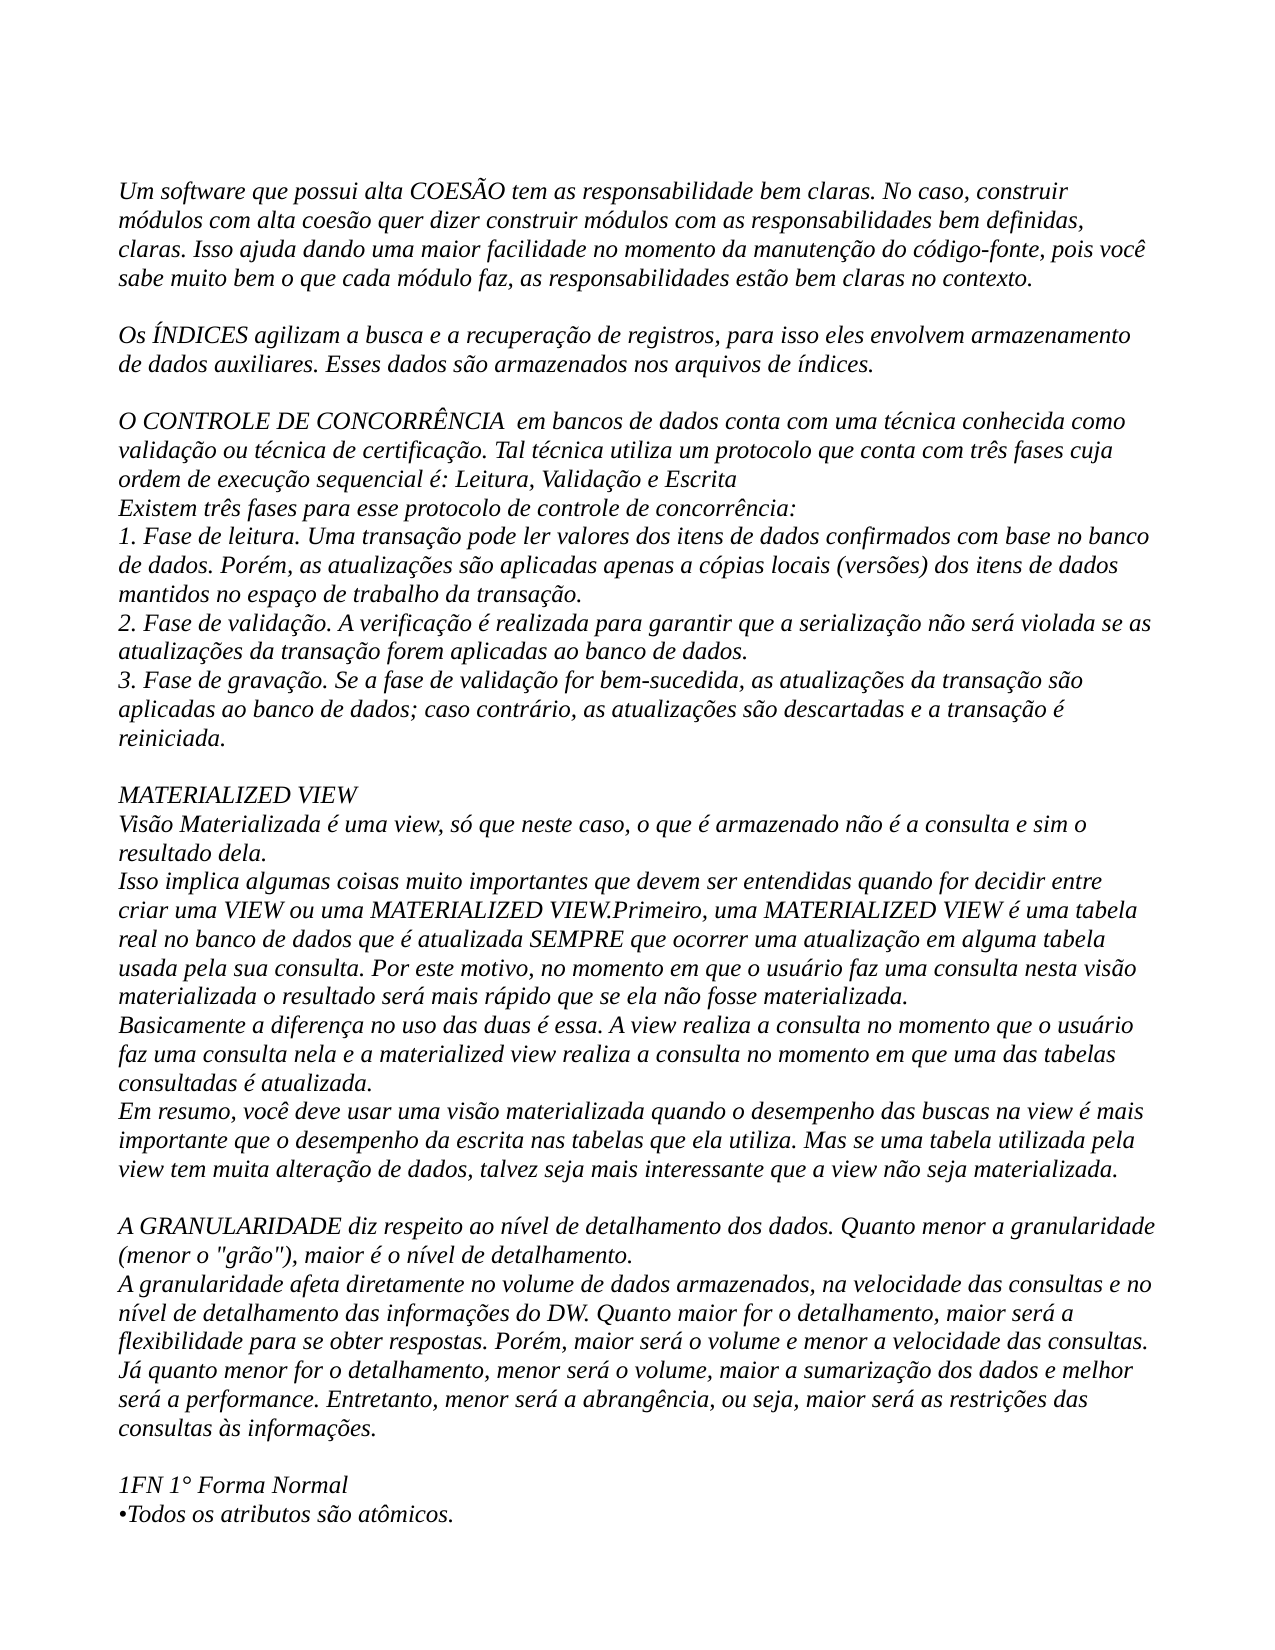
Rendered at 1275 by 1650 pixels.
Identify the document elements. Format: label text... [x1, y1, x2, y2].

text Um software que possui alta COESÃO tem as responsabilidade bem claras. No caso, construir módulos com alta coesão quer dizer construir módulos com as responsabilidades bem definidas, claras. Isso ajuda dando uma maior facilidade no momento da manutenção do código-fonte, pois você sabe muito bem o que cada módulo faz, as responsabilidades estão bem claras no contexto. Os ÍNDICES agilizam a busca e a recuperação de registros, para isso eles envolvem armazenamento de dados auxiliares. Esses dados são armazenados nos arquivos de índices. O CONTROLE DE CONCORRÊNCIA em bancos de dados conta com uma técnica conhecida como validação ou técnica de certificação. Tal técnica utiliza um protocolo que conta com três fases cuja ordem de execução sequencial é: Leitura, Validação e Escrita Existem três fases para esse protocolo de controle de concorrência: 1. Fase de leitura. Uma transação pode ler valores dos itens de dados confirmados com base no banco de dados. Porém, as atualizações são aplicadas apenas a cópias locais (versões) dos itens de dados mantidos no espaço de trabalho da transação. 2. Fase de validação. A verificação é realizada para garantir que a serialização não será violada se as atualizações da transação forem aplicadas ao banco de dados. 3. Fase de gravação. Se a fase de validação for bem-sucedida, as atualizações da transação são aplicadas ao banco de dados; caso contrário, as atualizações são descartadas e a transação é reiniciada. MATERIALIZED VIEW Visão Materializada é uma view, só que neste caso, o que é armazenado não é a consulta e sim o resultado dela. Isso implica algumas coisas muito importantes que devem ser entendidas quando for decidir entre criar uma VIEW ou uma MATERIALIZED VIEW.Primeiro, uma MATERIALIZED VIEW é uma tabela real no banco de dados que é atualizada SEMPRE que ocorrer uma atualização em alguma tabela usada pela sua consulta. Por este motivo, no momento em que o usuário faz uma consulta nesta visão materializada o resultado será mais rápido que se ela não fosse materializada. Basicamente a diferença no uso das duas é essa. A view realiza a consulta no momento que o usuário faz uma consulta nela e a materialized view realiza a consulta no momento em que uma das tabelas consultadas é atualizada. Em resumo, você deve usar uma visão materializada quando o desempenho das buscas na view é mais importante que o desempenho da escrita nas tabelas que ela utiliza. Mas se uma tabela utilizada pela view tem muita alteração de dados, talvez seja mais interessante que a view não seja materializada. A GRANULARIDADE diz respeito ao nível de detalhamento dos dados. Quanto menor a granularidade (menor o "grão"), maior é o nível de detalhamento. A granularidade afeta diretamente no volume de dados armazenados, na velocidade das consultas e no nível de detalhamento das informações do DW. Quanto maior for o detalhamento, maior será a flexibilidade para se obter respostas. Porém, maior será o volume e menor a velocidade das consultas. Já quanto menor for o detalhamento, menor será o volume, maior a sumarização dos dados e melhor será a performance. Entretanto, menor será a abrangência, ou seja, maior será as restrições das consultas às informações. 1FN 1° Forma Normal •Todos os atributos são atômicos. [118, 176, 1157, 1528]
